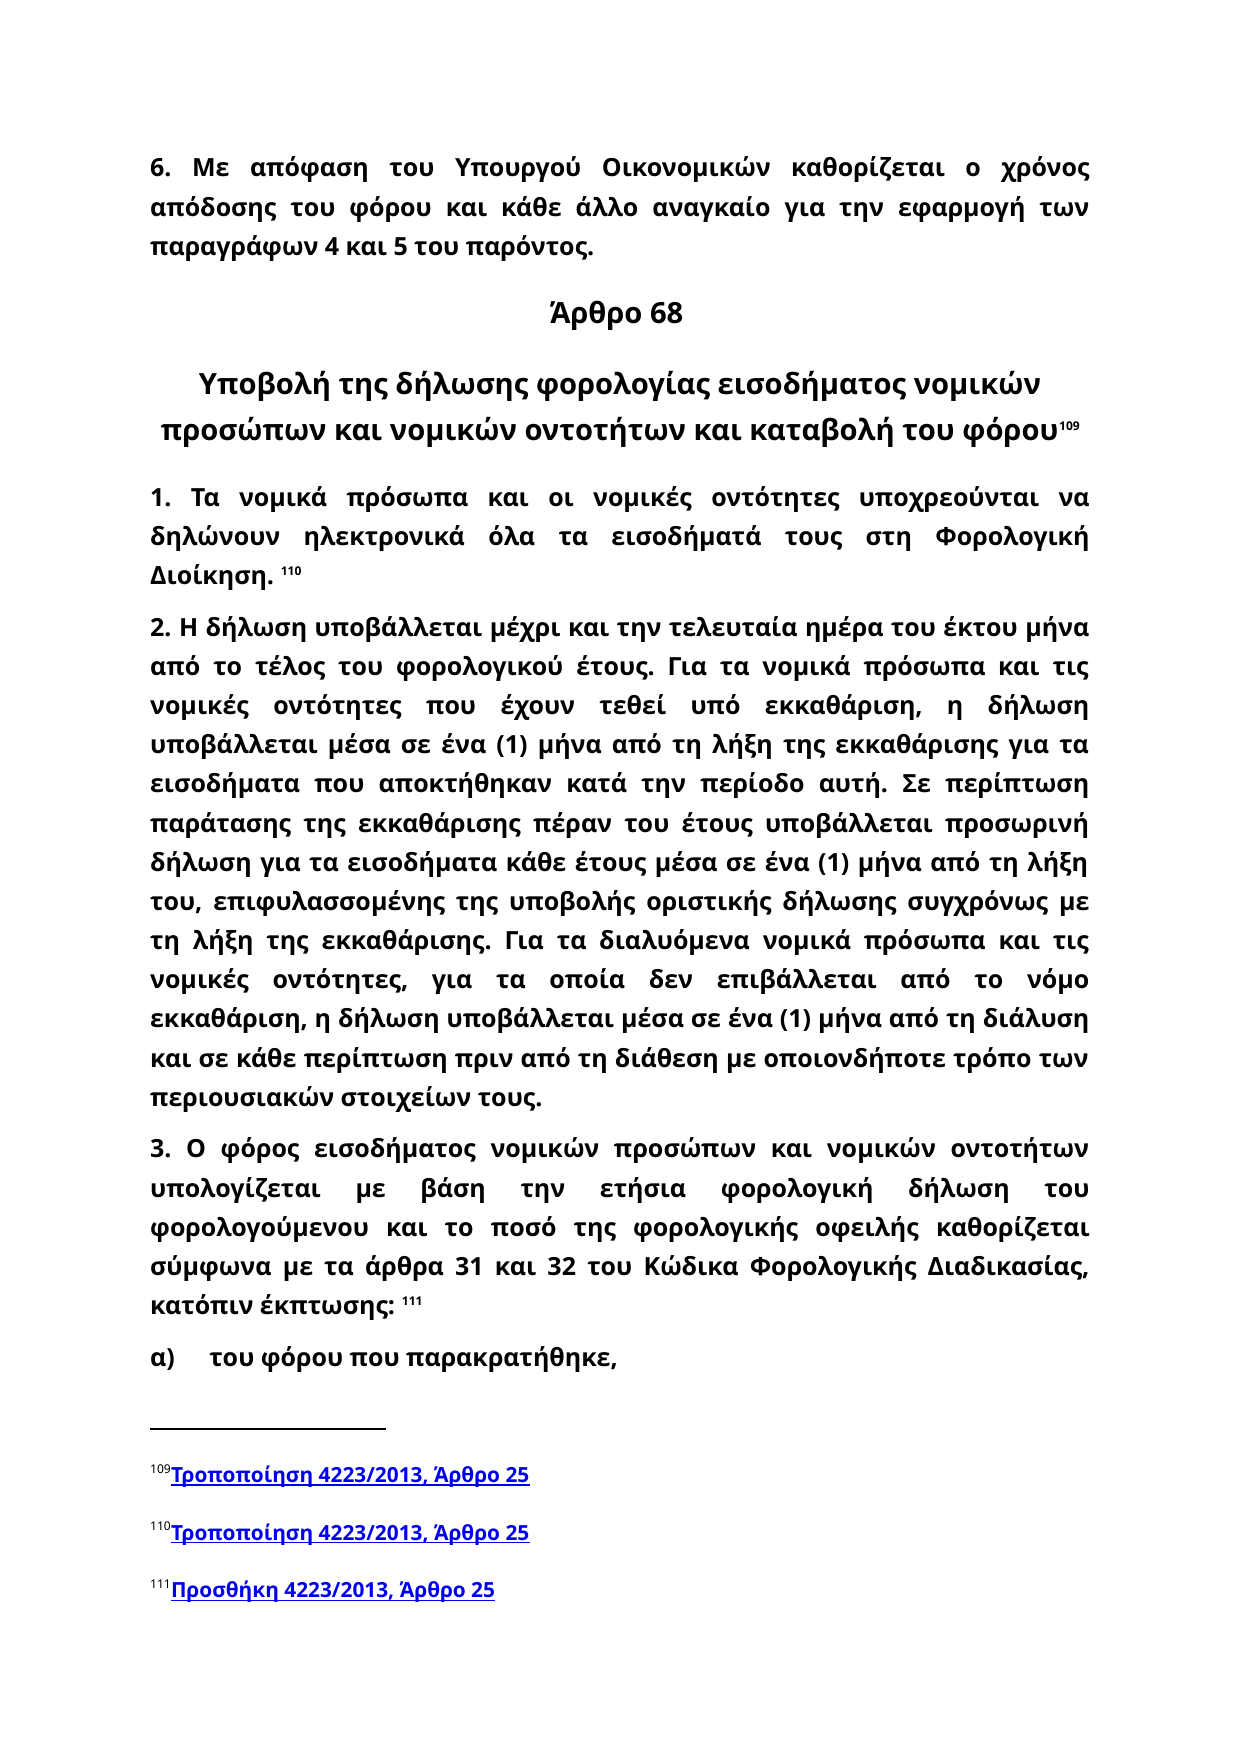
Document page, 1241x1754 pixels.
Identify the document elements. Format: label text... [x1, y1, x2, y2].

subtitle Άρθρο 68 [150, 292, 1090, 332]
text 1. Τα νομικά πρόσωπα και οι νομικές οντότητες υποχρεούνται να δηλώνουν ηλεκτρονικά όλα τα εισοδήματά τους στη Φορολογική Διοίκηση. [150, 479, 1090, 592]
text 6. Με απόφαση του Υπουργού Οικονομικών καθορίζεται ο χρόνος απόδοσης του φόρου και κάθε άλλο αναγκαίο για την εφαρμογή των παραγράφων 4 και 5 του παρόντος. [150, 150, 1090, 262]
text Προσθήκη 4223/2013, Άρθρο 25 [150, 1576, 1090, 1604]
text 2. Η δήλωση υποβάλλεται μέχρι και την τελευταία ημέρα του έκτου μήνα από το τέλος του φορολογικού έτους. Για τα νομικά πρόσωπα και τις νομικές οντότητες που έχουν τεθεί υπό εκκαθάριση, η δήλωση υποβάλλεται μέσα σε ένα (1) μήνα από τη λήξη της εκκαθάρισης για τα εισοδήματα που αποκτήθηκαν κατά την περίοδο αυτή. Σε περίπτωση παράτασης της εκκαθάρισης πέραν του έτους υποβάλλεται προσωρινή δήλωση για τα εισοδήματα κάθε έτους μέσα σε ένα (1) μήνα από τη λήξη του, επιφυλασσομένης της υποβολής οριστικής δήλωσης συγχρόνως με τη λήξη της εκκαθάρισης. Για τα διαλυόμενα νομικά πρόσωπα και τις νομικές οντότητες, για τα οποία δεν επιβάλλεται από το νόμο εκκαθάριση, η δήλωση υποβάλλεται μέσα σε ένα (1) μήνα από τη διάλυση και σε κάθε περίπτωση πριν από τη διάθεση με οποιονδήποτε τρόπο των περιουσιακών στοιχείων τους. [150, 609, 1090, 1113]
list α) του φόρου που παρακρατήθηκε, [150, 1339, 1090, 1373]
subtitle Υποβολή της δήλωσης φορολογίας εισοδήματος νομικών προσώπων και νομικών οντοτήτων και καταβολή του φόρου [150, 363, 1090, 448]
text 3. Ο φόρος εισοδήματος νομικών προσώπων και νομικών οντοτήτων υπολογίζεται με βάση την ετήσια φορολογική δήλωση του φορολογούμενου και το ποσό της φορολογικής οφειλής καθορίζεται σύμφωνα με τα άρθρα 31 και 32 του Κώδικα Φορολογικής Διαδικασίας, κατόπιν έκπτωσης: [150, 1131, 1090, 1322]
text Τροποποίηση 4223/2013, Άρθρο 25 [150, 1518, 1090, 1546]
text Τροποποίηση 4223/2013, Άρθρο 25 [150, 1460, 1090, 1489]
